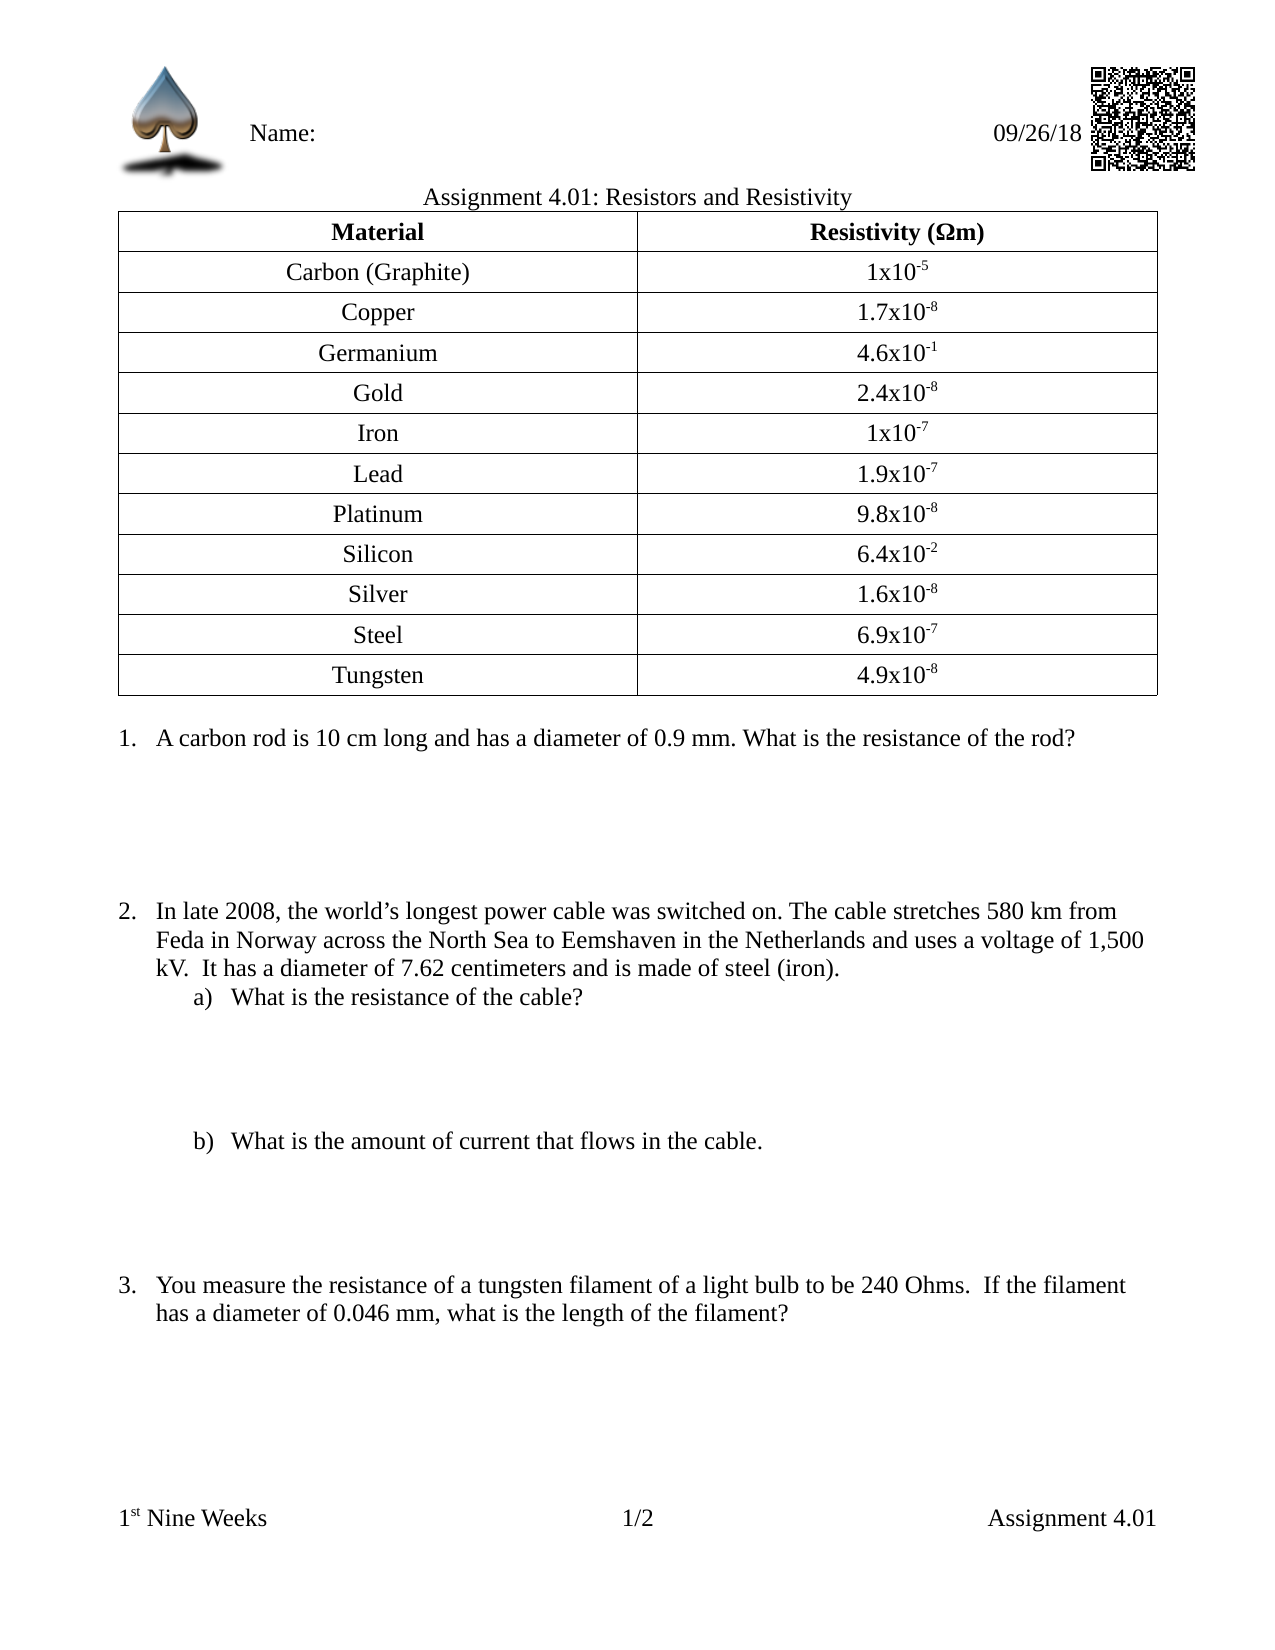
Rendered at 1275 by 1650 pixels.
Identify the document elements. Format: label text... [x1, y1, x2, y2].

table_cell 1x10-5 [638, 252, 1157, 292]
table_cell 9.8x10-8 [638, 494, 1157, 533]
table_cell 1x10-7 [638, 414, 1157, 453]
table_cell Germanium [119, 333, 637, 372]
text Assignment 4.01: Resistors and Resistivity [118, 176, 1157, 211]
table_cell Platinum [119, 494, 637, 533]
table_cell Copper [119, 293, 637, 332]
table_cell Tungsten [119, 655, 637, 695]
table_cell Gold [119, 373, 637, 412]
picture [1082, 58, 1203, 179]
table_cell Silver [119, 575, 637, 614]
table_cell 1.7x10-8 [638, 293, 1157, 332]
table_header Material [119, 212, 637, 251]
table_cell Silicon [119, 535, 637, 574]
table_cell 1.6x10-8 [638, 575, 1157, 614]
table_cell 2.4x10-8 [638, 373, 1157, 412]
list You measure the resistance of a tungsten filament of a light bulb to be 240 Ohms. If the filament has a diameter of 0.046 mm, what is the length of the filament? [118, 1270, 1157, 1327]
list What is the resistance of the cable? [193, 982, 1157, 1011]
table_cell 4.6x10-1 [638, 333, 1157, 372]
table_cell 6.9x10-7 [638, 615, 1157, 654]
list What is the amount of current that flows in the cable. [193, 1126, 1157, 1155]
list A carbon rod is 10 cm long and has a diameter of 0.9 mm. What is the resistance of the rod? [118, 723, 1157, 752]
table_cell Carbon (Graphite) [119, 252, 637, 292]
table_header Resistivity (Ωm) [638, 212, 1157, 251]
table_cell Steel [119, 615, 637, 654]
table_cell Lead [119, 454, 637, 493]
table_cell Iron [119, 414, 637, 453]
list In late 2008, the world’s longest power cable was switched on. The cable stretches 580 km from Feda in Norway across the North Sea to Eemshaven in the Netherlands and uses a voltage of 1,500 kV. It has a diameter of 7.62 centimeters and is made of steel (iron). [118, 896, 1157, 982]
table_cell 6.4x10-2 [638, 535, 1157, 574]
picture [116, 66, 229, 183]
table_cell 4.9x10-8 [638, 655, 1157, 695]
table_cell 1.9x10-7 [638, 454, 1157, 493]
